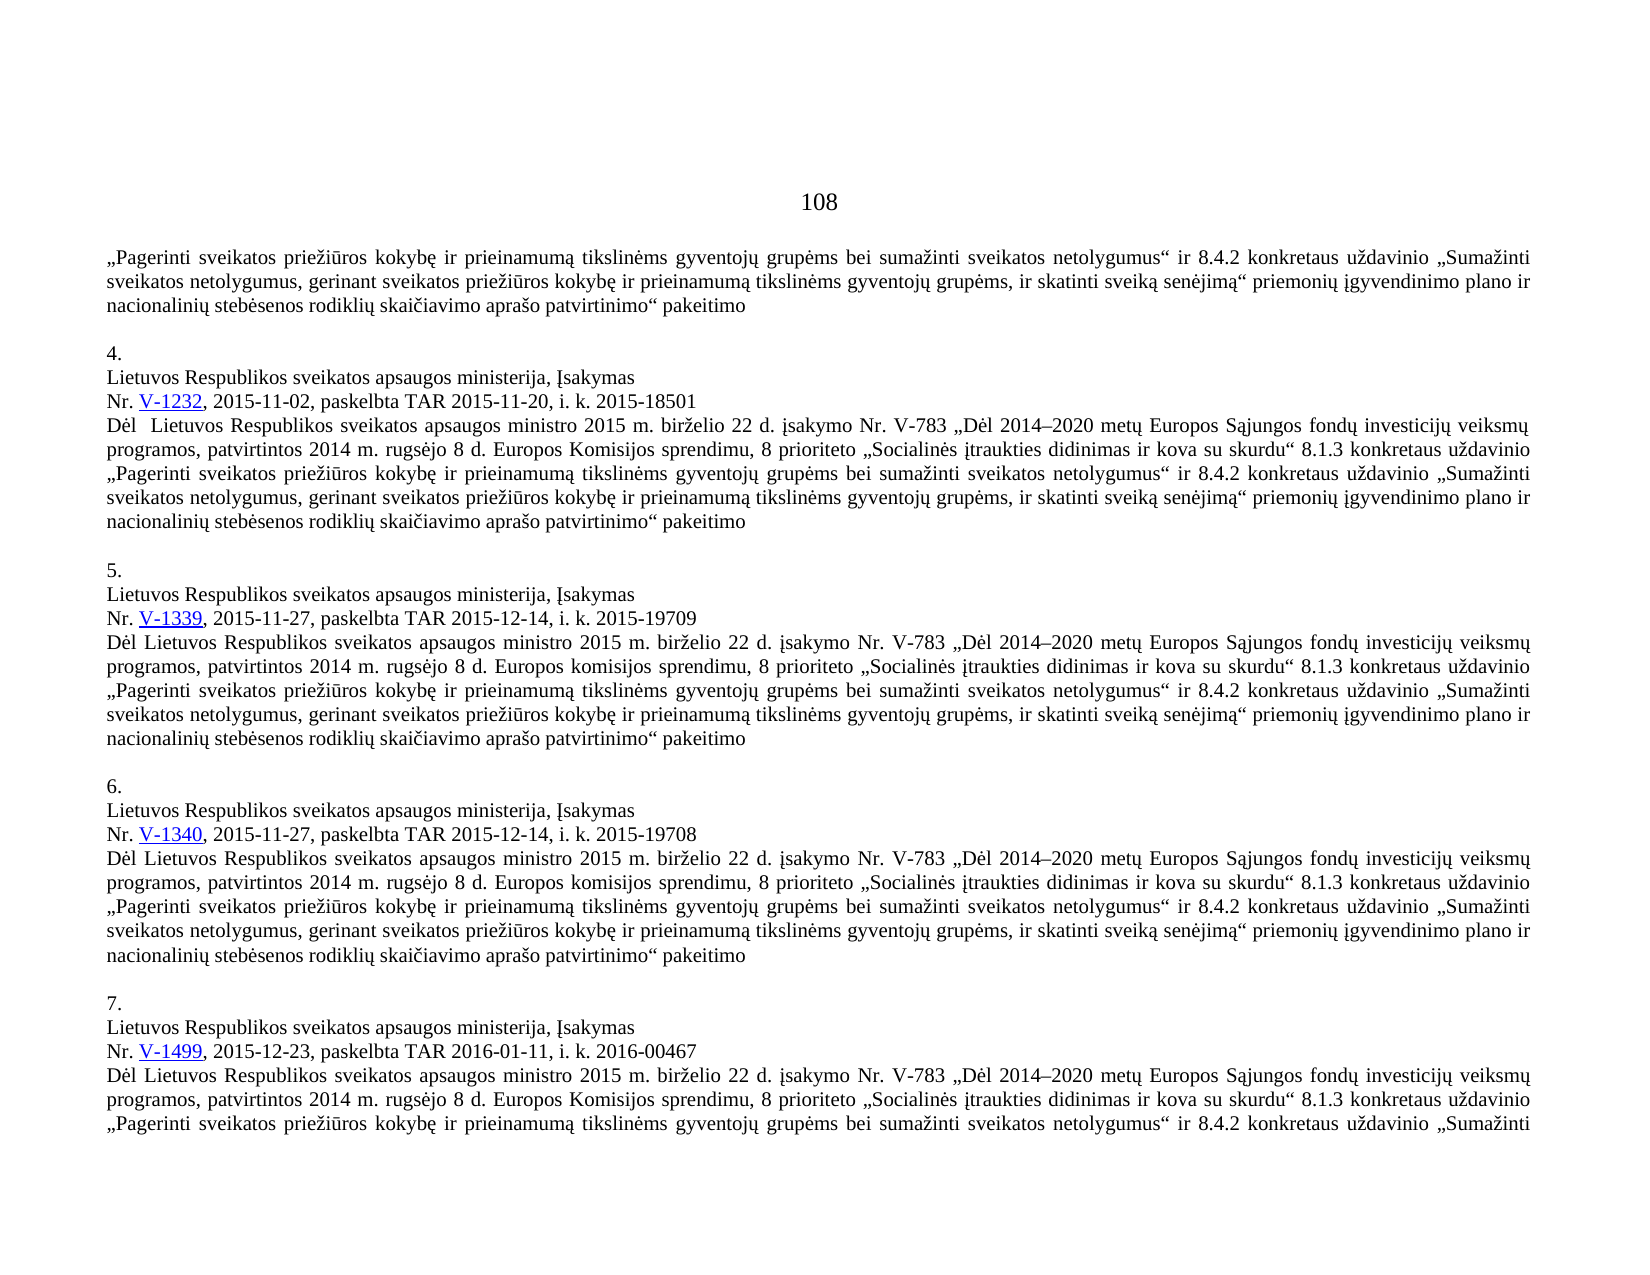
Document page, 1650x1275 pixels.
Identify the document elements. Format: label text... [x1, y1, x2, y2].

text 6. [106, 774, 1532, 798]
text Dėl Lietuvos Respublikos sveikatos apsaugos ministro 2015 m. birželio 22 d. įsakymo Nr. V-783 „Dėl 2014–2020 metų Europos Sąjungos fondų investicijų veiksmų programos, patvirtintos 2014 m. rugsėjo 8 d. Europos komisijos sprendimu, 8 prioriteto „Socialinės įtraukties didinimas ir kova su skurdu“ 8.1.3 konkretaus uždavinio „Pagerinti sveikatos priežiūros kokybę ir prieinamumą tikslinėms gyventojų grupėms bei sumažinti sveikatos netolygumus“ ir 8.4.2 konkretaus uždavinio „Sumažinti sveikatos netolygumus, gerinant sveikatos priežiūros kokybę ir prieinamumą tikslinėms gyventojų grupėms, ir skatinti sveiką senėjimą“ priemonių įgyvendinimo plano ir nacionalinių stebėsenos rodiklių skaičiavimo aprašo patvirtinimo“ pakeitimo [106, 630, 1532, 750]
text Lietuvos Respublikos sveikatos apsaugos ministerija, Įsakymas [106, 798, 1532, 822]
text Lietuvos Respublikos sveikatos apsaugos ministerija, Įsakymas [106, 1015, 1532, 1039]
text 7. [106, 991, 1532, 1015]
text Nr. V-1499, 2015-12-23, paskelbta TAR 2016-01-11, i. k. 2016-00467 [106, 1039, 1532, 1063]
text Nr. V-1232, 2015-11-02, paskelbta TAR 2015-11-20, i. k. 2015-18501 [106, 389, 1532, 413]
text „Pagerinti sveikatos priežiūros kokybę ir prieinamumą tikslinėms gyventojų grupėms bei sumažinti sveikatos netolygumus“ ir 8.4.2 konkretaus uždavinio „Sumažinti sveikatos netolygumus, gerinant sveikatos priežiūros kokybę ir prieinamumą tikslinėms gyventojų grupėms, ir skatinti sveiką senėjimą“ priemonių įgyvendinimo plano ir nacionalinių stebėsenos rodiklių skaičiavimo aprašo patvirtinimo“ pakeitimo [106, 245, 1532, 317]
text Dėl Lietuvos Respublikos sveikatos apsaugos ministro 2015 m. birželio 22 d. įsakymo Nr. V-783 „Dėl 2014–2020 metų Europos Sąjungos fondų investicijų veiksmų programos, patvirtintos 2014 m. rugsėjo 8 d. Europos Komisijos sprendimu, 8 prioriteto „Socialinės įtraukties didinimas ir kova su skurdu“ 8.1.3 konkretaus uždavinio „Pagerinti sveikatos priežiūros kokybę ir prieinamumą tikslinėms gyventojų grupėms bei sumažinti sveikatos netolygumus“ ir 8.4.2 konkretaus uždavinio „Sumažinti [106, 1063, 1532, 1135]
text 5. [106, 557, 1532, 582]
text 4. [106, 341, 1532, 365]
text Lietuvos Respublikos sveikatos apsaugos ministerija, Įsakymas [106, 365, 1532, 389]
text Dėl Lietuvos Respublikos sveikatos apsaugos ministro 2015 m. birželio 22 d. įsakymo Nr. V-783 „Dėl 2014–2020 metų Europos Sąjungos fondų investicijų veiksmų programos, patvirtintos 2014 m. rugsėjo 8 d. Europos Komisijos sprendimu, 8 prioriteto „Socialinės įtraukties didinimas ir kova su skurdu“ 8.1.3 konkretaus uždavinio „Pagerinti sveikatos priežiūros kokybę ir prieinamumą tikslinėms gyventojų grupėms bei sumažinti sveikatos netolygumus“ ir 8.4.2 konkretaus uždavinio „Sumažinti sveikatos netolygumus, gerinant sveikatos priežiūros kokybę ir prieinamumą tikslinėms gyventojų grupėms, ir skatinti sveiką senėjimą“ priemonių įgyvendinimo plano ir nacionalinių stebėsenos rodiklių skaičiavimo aprašo patvirtinimo“ pakeitimo [106, 413, 1532, 533]
text Dėl Lietuvos Respublikos sveikatos apsaugos ministro 2015 m. birželio 22 d. įsakymo Nr. V-783 „Dėl 2014–2020 metų Europos Sąjungos fondų investicijų veiksmų programos, patvirtintos 2014 m. rugsėjo 8 d. Europos komisijos sprendimu, 8 prioriteto „Socialinės įtraukties didinimas ir kova su skurdu“ 8.1.3 konkretaus uždavinio „Pagerinti sveikatos priežiūros kokybę ir prieinamumą tikslinėms gyventojų grupėms bei sumažinti sveikatos netolygumus“ ir 8.4.2 konkretaus uždavinio „Sumažinti sveikatos netolygumus, gerinant sveikatos priežiūros kokybę ir prieinamumą tikslinėms gyventojų grupėms, ir skatinti sveiką senėjimą“ priemonių įgyvendinimo plano ir nacionalinių stebėsenos rodiklių skaičiavimo aprašo patvirtinimo“ pakeitimo [106, 846, 1532, 967]
text Lietuvos Respublikos sveikatos apsaugos ministerija, Įsakymas [106, 582, 1532, 606]
text Nr. V-1339, 2015-11-27, paskelbta TAR 2015-12-14, i. k. 2015-19709 [106, 606, 1532, 630]
text Nr. V-1340, 2015-11-27, paskelbta TAR 2015-12-14, i. k. 2015-19708 [106, 822, 1532, 846]
